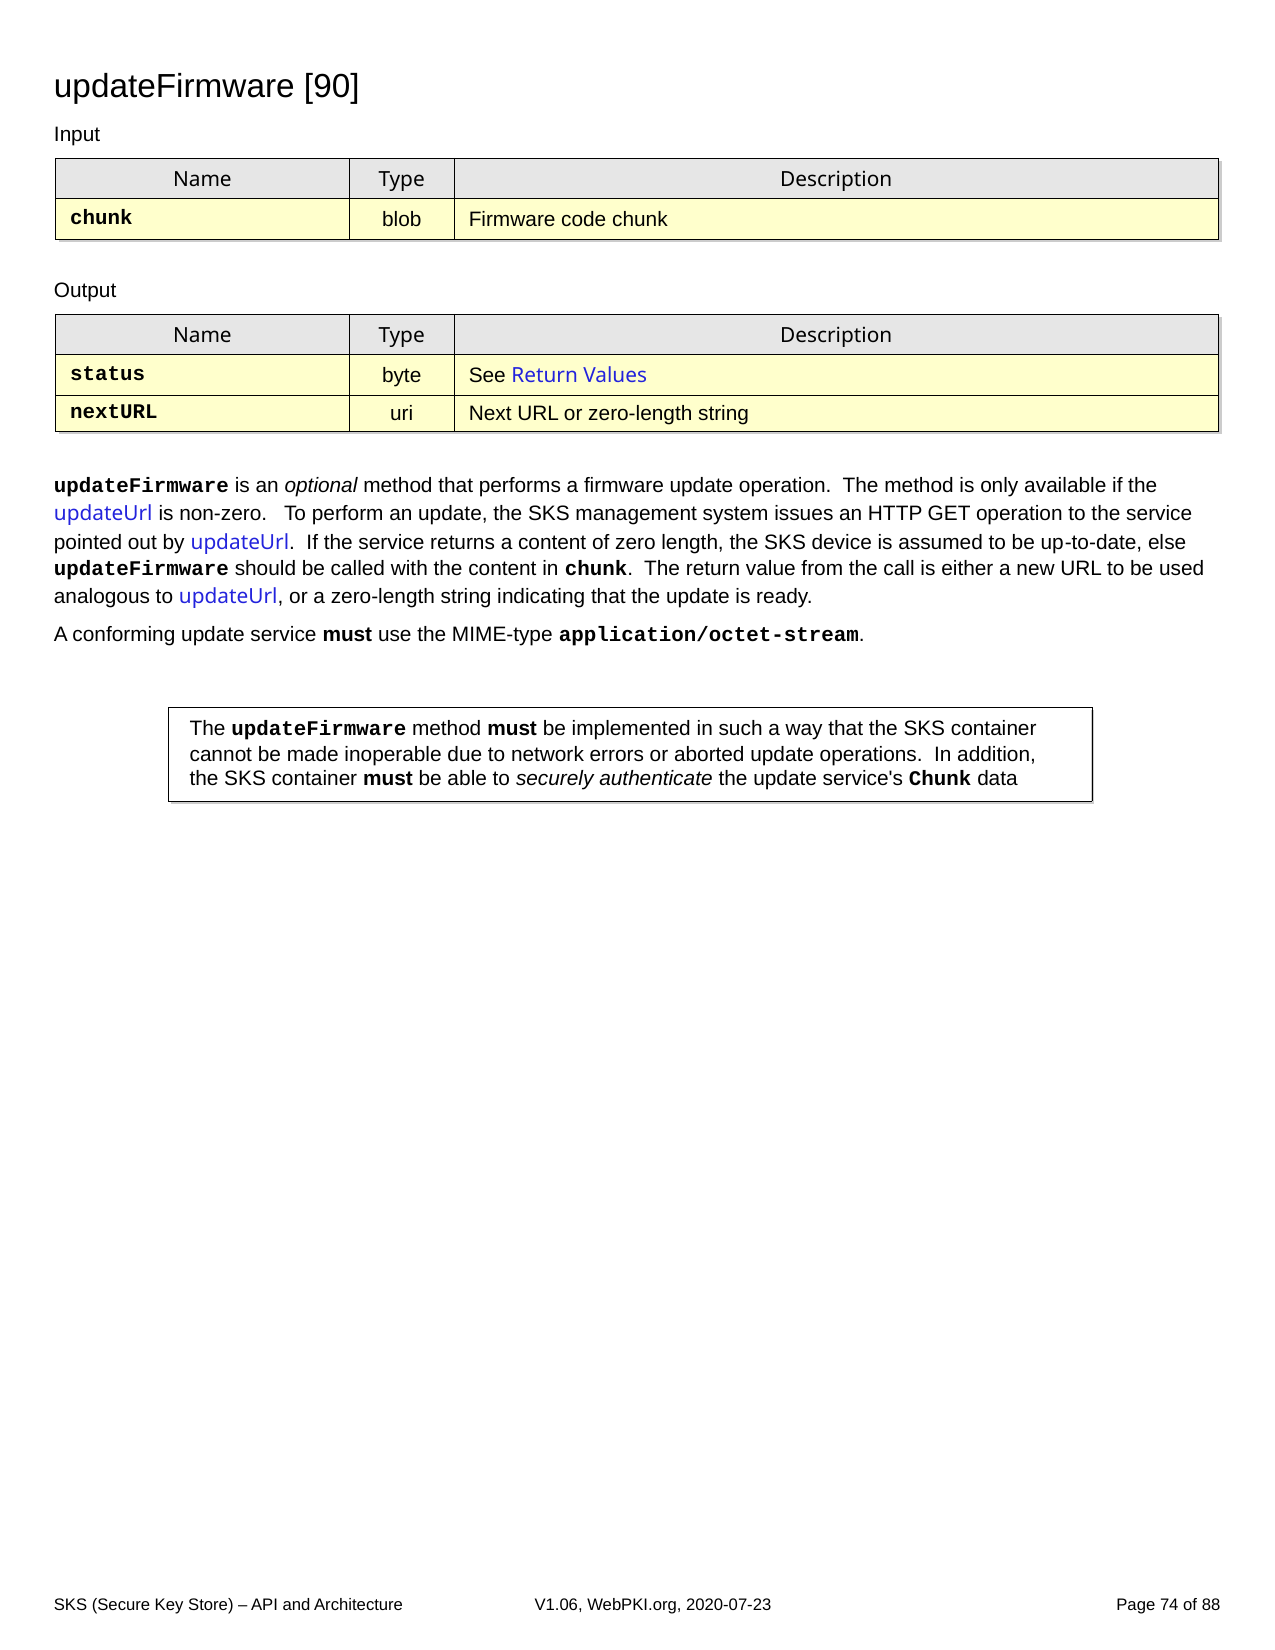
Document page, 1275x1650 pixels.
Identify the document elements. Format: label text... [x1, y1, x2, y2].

text Input [54, 122, 1221, 146]
table_header The updateFirmware method must be implemented in such a way that the SKS container cannot be made inoperable due to network errors or aborted update operations. In addition, the SKS container must be able to securely authenticate the update service's Chunk data [169, 708, 1092, 801]
table_cell nextURL [56, 396, 349, 431]
table_header Name [56, 315, 349, 354]
table_header Type [350, 159, 454, 198]
table_cell status [56, 355, 349, 395]
table_header Type [350, 315, 454, 354]
table_cell blob [350, 199, 454, 239]
subtitle updateFirmware [90] [54, 66, 1221, 104]
text A conforming update service must use the MIME-type application/octet-stream. [54, 621, 1221, 647]
table_cell uri [350, 396, 454, 431]
text Output [54, 278, 1221, 302]
table_header Description [455, 159, 1218, 198]
table_cell See Return Values [455, 355, 1218, 395]
table_cell chunk [56, 199, 349, 239]
table_header Name [56, 159, 349, 198]
table_cell Firmware code chunk [455, 199, 1218, 239]
table_cell Next URL or zero-length string [455, 396, 1218, 431]
table_cell byte [350, 355, 454, 395]
text updateFirmware is an optional method that performs a firmware update operation. The method is only available if the updateUrl is non-zero. To perform an update, the SKS management system issues an HTTP GET operation to the service pointed out by updateUrl. If the service returns a content of zero length, the SKS device is assumed to be up‑to‑date, else updateFirmware should be called with the content in chunk. The return value from the call is either a new URL to be used analogous to updateUrl, or a zero-length string indicating that the update is ready. [54, 470, 1221, 610]
table_header Description [455, 315, 1218, 354]
